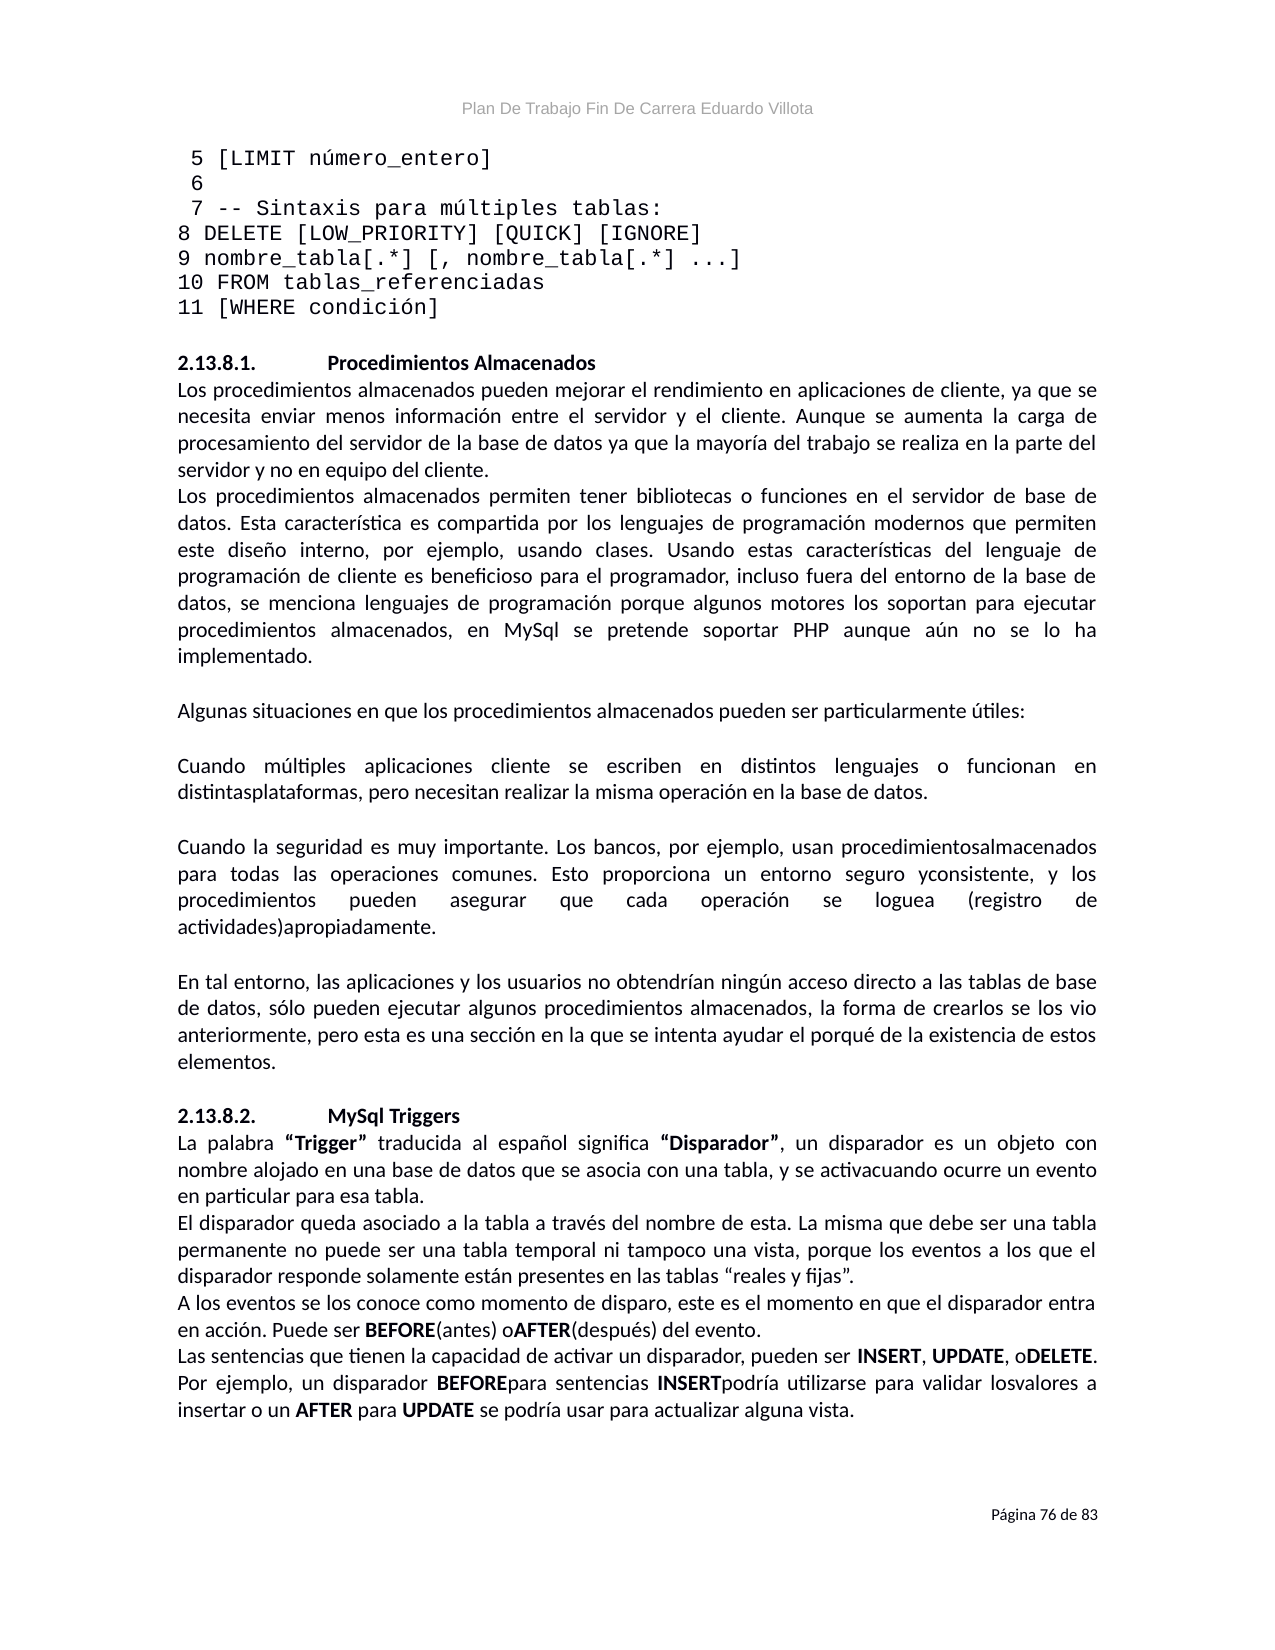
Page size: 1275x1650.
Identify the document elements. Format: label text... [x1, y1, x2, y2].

text 7 -- Sintaxis para múltiples tablas: [177, 197, 1098, 222]
text 5 [LIMIT número_entero] [177, 148, 1098, 172]
text 9 nombre_tabla[.*] [, nombre_tabla[.*] ...] [177, 247, 1098, 272]
text 2.13.8.2. MySql Triggers [177, 1103, 1098, 1129]
text 10 FROM tablas_referenciadas [177, 272, 1098, 296]
text 11 [WHERE condición] [177, 296, 1098, 321]
text 2.13.8.1. Procedimientos Almacenados [177, 349, 1098, 376]
text La palabra “Trigger” traducida al español significa “Disparador”, un disparador es un objeto con nombre alojado en una base de datos que se asocia con una tabla, y se activacuando ocurre un evento en particular para esa tabla. [177, 1129, 1098, 1209]
text Las sentencias que tienen la capacidad de activar un disparador, pueden ser INSERT, UPDATE, oDELETE. Por ejemplo, un disparador BEFOREpara sentencias INSERTpodría utilizarse para validar losvalores a insertar o un AFTER para UPDATE se podría usar para actualizar alguna vista. [177, 1343, 1098, 1423]
text Los procedimientos almacenados permiten tener bibliotecas o funciones en el servidor de base de datos. Esta característica es compartida por los lenguajes de programación modernos que permiten este diseño interno, por ejemplo, usando clases. Usando estas características del lenguaje de programación de cliente es beneficioso para el programador, incluso fuera del entorno de la base de datos, se menciona lenguajes de programación porque algunos motores los soportan para ejecutar procedimientos almacenados, en MySql se pretende soportar PHP aunque aún no se lo ha implementado. [177, 482, 1098, 669]
text 6 [177, 172, 1098, 197]
text Los procedimientos almacenados pueden mejorar el rendimiento en aplicaciones de cliente, ya que se necesita enviar menos información entre el servidor y el cliente. Aunque se aumenta la carga de procesamiento del servidor de la base de datos ya que la mayoría del trabajo se realiza en la parte del servidor y no en equipo del cliente. [177, 376, 1098, 482]
text Algunas situaciones en que los procedimientos almacenados pueden ser particularmente útiles: [177, 697, 1098, 724]
text En tal entorno, las aplicaciones y los usuarios no obtendrían ningún acceso directo a las tablas de base de datos, sólo pueden ejecutar algunos procedimientos almacenados, la forma de crearlos se los vio anteriormente, pero esta es una sección en la que se intenta ayudar el porqué de la existencia de estos elementos. [177, 968, 1098, 1074]
text A los eventos se los conoce como momento de disparo, este es el momento en que el disparador entra en acción. Puede ser BEFORE(antes) oAFTER(después) del evento. [177, 1289, 1098, 1343]
text Cuando múltiples aplicaciones cliente se escriben en distintos lenguajes o funcionan en distintasplataformas, pero necesitan realizar la misma operación en la base de datos. [177, 752, 1098, 805]
text 8 DELETE [LOW_PRIORITY] [QUICK] [IGNORE] [177, 222, 1098, 247]
text Cuando la seguridad es muy importante. Los bancos, por ejemplo, usan procedimientosalmacenados para todas las operaciones comunes. Esto proporciona un entorno seguro yconsistente, y los procedimientos pueden asegurar que cada operación se loguea (registro de actividades)apropiadamente. [177, 833, 1098, 940]
text El disparador queda asociado a la tabla a través del nombre de esta. La misma que debe ser una tabla permanente no puede ser una tabla temporal ni tampoco una vista, porque los eventos a los que el disparador responde solamente están presentes en las tablas “reales y fijas”. [177, 1209, 1098, 1289]
